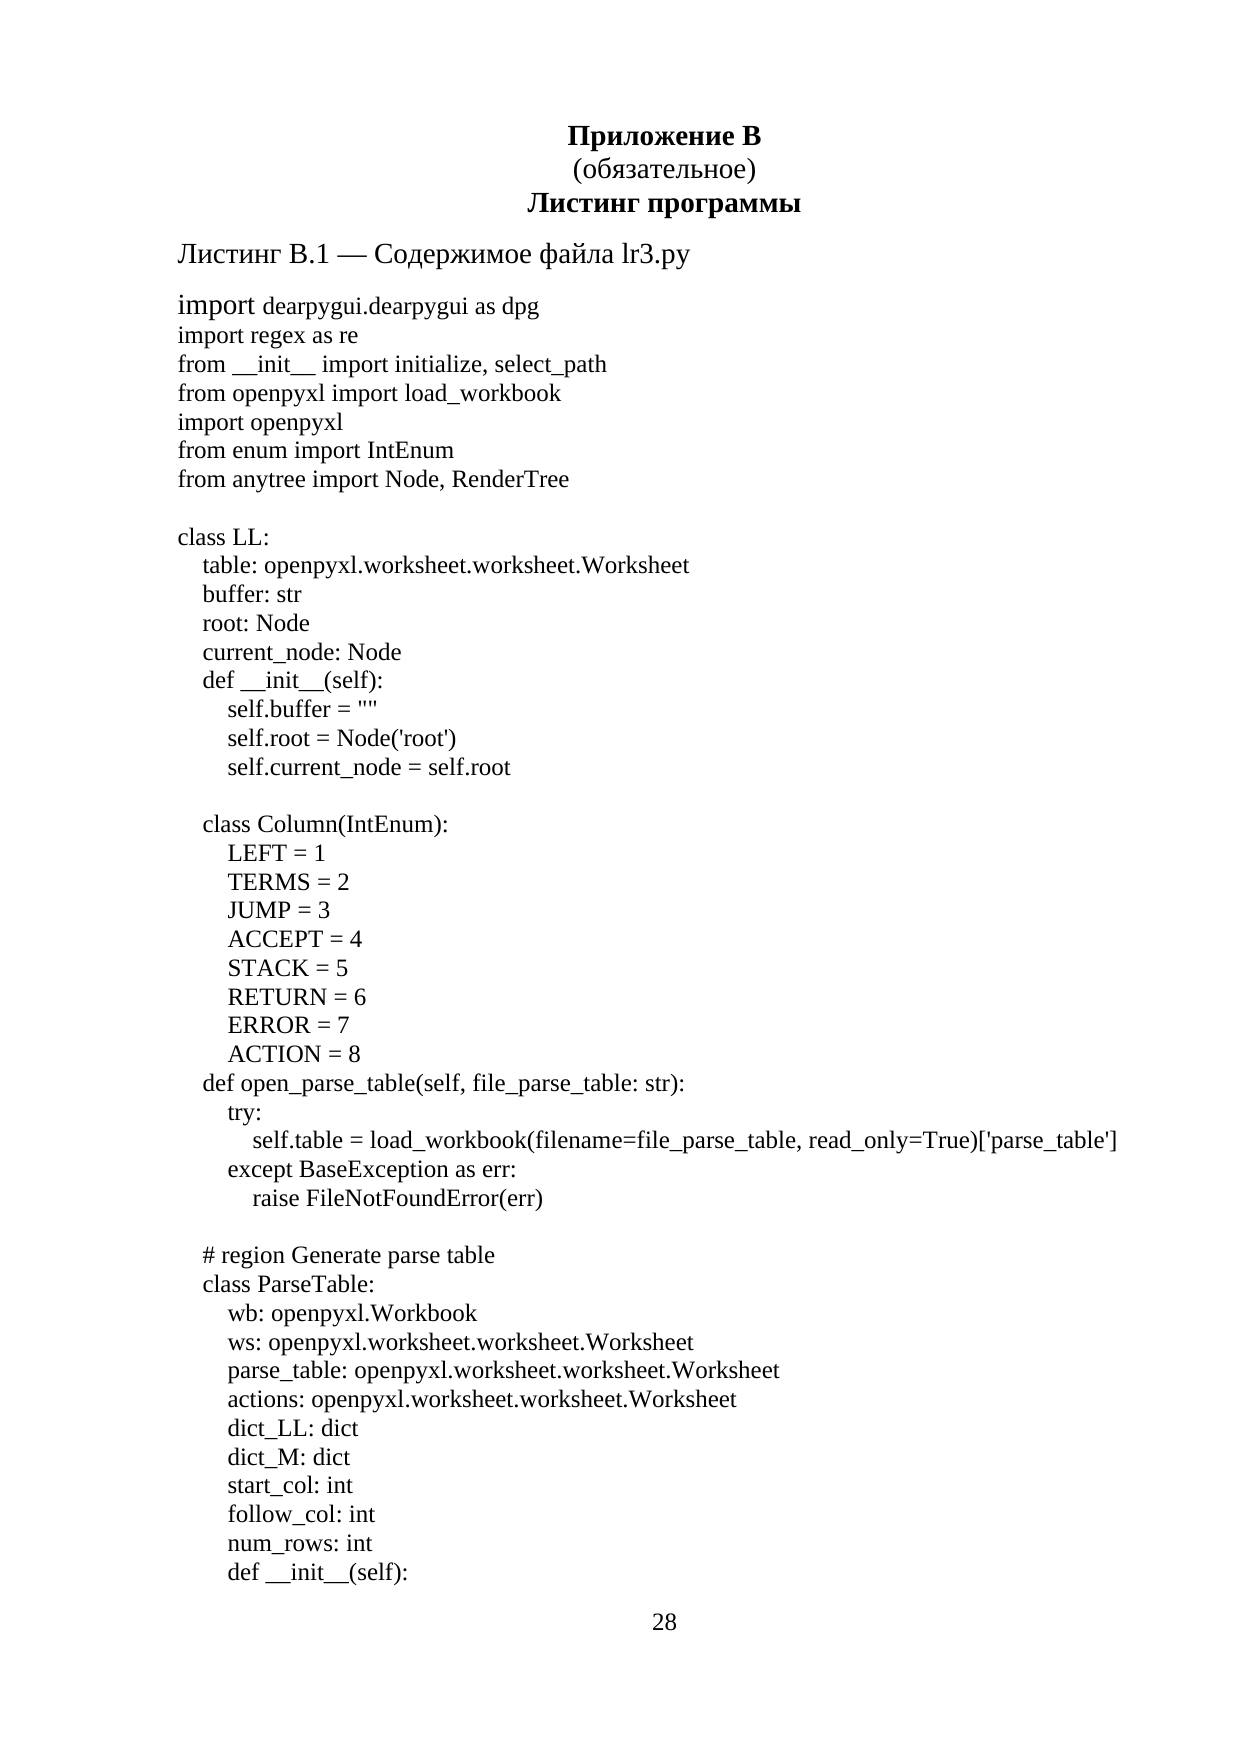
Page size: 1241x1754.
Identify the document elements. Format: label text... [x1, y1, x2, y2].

text except BaseException as err: [177, 1154, 1152, 1183]
text JUMP = 3 [177, 895, 1152, 924]
text dict_LL: dict [177, 1413, 1152, 1442]
text current_node: Node [177, 637, 1152, 665]
text class LL: [177, 522, 1152, 550]
text from anytree import Node, RenderTree [177, 464, 1152, 493]
text def __init__(self): [177, 665, 1152, 694]
text parse_table: openpyxl.worksheet.worksheet.Worksheet [177, 1355, 1152, 1384]
text start_col: int [177, 1470, 1152, 1499]
text # region Generate parse table [177, 1240, 1152, 1269]
text Листинг В.1 — Содержимое файла lr3.py [177, 236, 1152, 270]
text ERROR = 7 [177, 1010, 1152, 1039]
text num_rows: int [177, 1528, 1152, 1557]
text ACTION = 8 [177, 1039, 1152, 1068]
text RETURN = 6 [177, 982, 1152, 1010]
text actions: openpyxl.worksheet.worksheet.Worksheet [177, 1384, 1152, 1413]
text ACCEPT = 4 [177, 924, 1152, 953]
text import openpyxl [177, 407, 1152, 435]
text ws: openpyxl.worksheet.worksheet.Worksheet [177, 1327, 1152, 1355]
text wb: openpyxl.Workbook [177, 1298, 1152, 1327]
text TERMS = 2 [177, 867, 1152, 895]
text self.buffer = "" [177, 694, 1152, 723]
text def __init__(self): [177, 1557, 1152, 1585]
text self.current_node = self.root [177, 752, 1152, 780]
text STACK = 5 [177, 953, 1152, 982]
text dict_M: dict [177, 1442, 1152, 1470]
text buffer: str [177, 579, 1152, 608]
text try: [177, 1097, 1152, 1125]
text class Column(IntEnum): [177, 809, 1152, 838]
text follow_col: int [177, 1499, 1152, 1528]
text self.table = load_workbook(filename=file_parse_table, read_only=True)['parse_table'] [177, 1125, 1152, 1154]
text root: Node [177, 608, 1152, 637]
text self.root = Node('root') [177, 723, 1152, 752]
text import regex as re [177, 320, 1152, 349]
text import dearpygui.dearpygui as dpg [177, 287, 1152, 320]
text from openpyxl import load_workbook [177, 378, 1152, 407]
text table: openpyxl.worksheet.worksheet.Worksheet [177, 550, 1152, 579]
text def open_parse_table(self, file_parse_table: str): [177, 1068, 1152, 1097]
text from __init__ import initialize, select_path [177, 349, 1152, 378]
subtitle Приложение В (обязательное) Листинг программы [177, 118, 1152, 219]
text from enum import IntEnum [177, 435, 1152, 464]
text class ParseTable: [177, 1269, 1152, 1298]
text LEFT = 1 [177, 838, 1152, 867]
text raise FileNotFoundError(err) [177, 1183, 1152, 1212]
